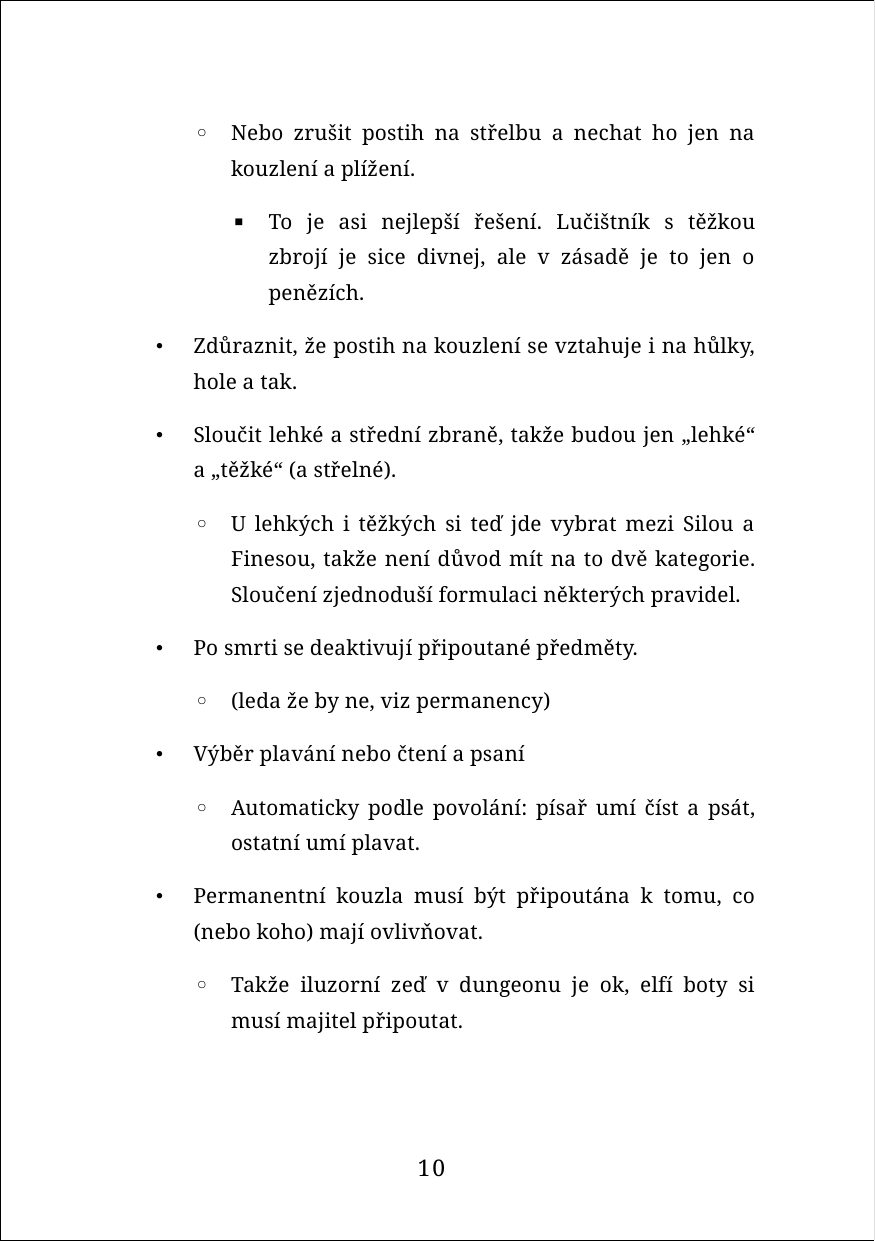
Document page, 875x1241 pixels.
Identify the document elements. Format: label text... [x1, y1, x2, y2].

list Zdůraznit, že postih na kouzlení se vztahuje i na hůlky, hole a tak. [156, 331, 756, 395]
list (leda že by ne, viz permanency) [193, 686, 756, 715]
list Permanentní kouzla musí být připoutána k tomu, co (nebo koho) mají ovlivňovat. [156, 881, 756, 945]
list Automaticky podle povolání: písař umí číst a psát, ostatní umí plavat. [193, 793, 756, 857]
list Výběr plavání nebo čtení a psaní [156, 739, 756, 768]
list Nebo zrušit postih na střelbu a nechat ho jen na kouzlení a plížení. [193, 118, 756, 182]
list Sloučit lehké a střední zbraně, takže budou jen „lehké“ a „těžké“ (a střelné). [156, 420, 756, 484]
list Takže iluzorní zeď v dungeonu je ok, elfí boty si musí majitel připoutat. [193, 970, 756, 1034]
list To je asi nejlepší řešení. Lučištník s těžkou zbrojí je sice divnej, ale v zásadě je to jen o penězích. [231, 207, 756, 306]
list U lehkých i těžkých si teď jde vybrat mezi Silou a Finesou, takže není důvod mít na to dvě kategorie. Sloučení zjednoduší formulaci některých pravidel. [193, 509, 756, 608]
list Po smrti se deaktivují připoutané předměty. [156, 633, 756, 661]
